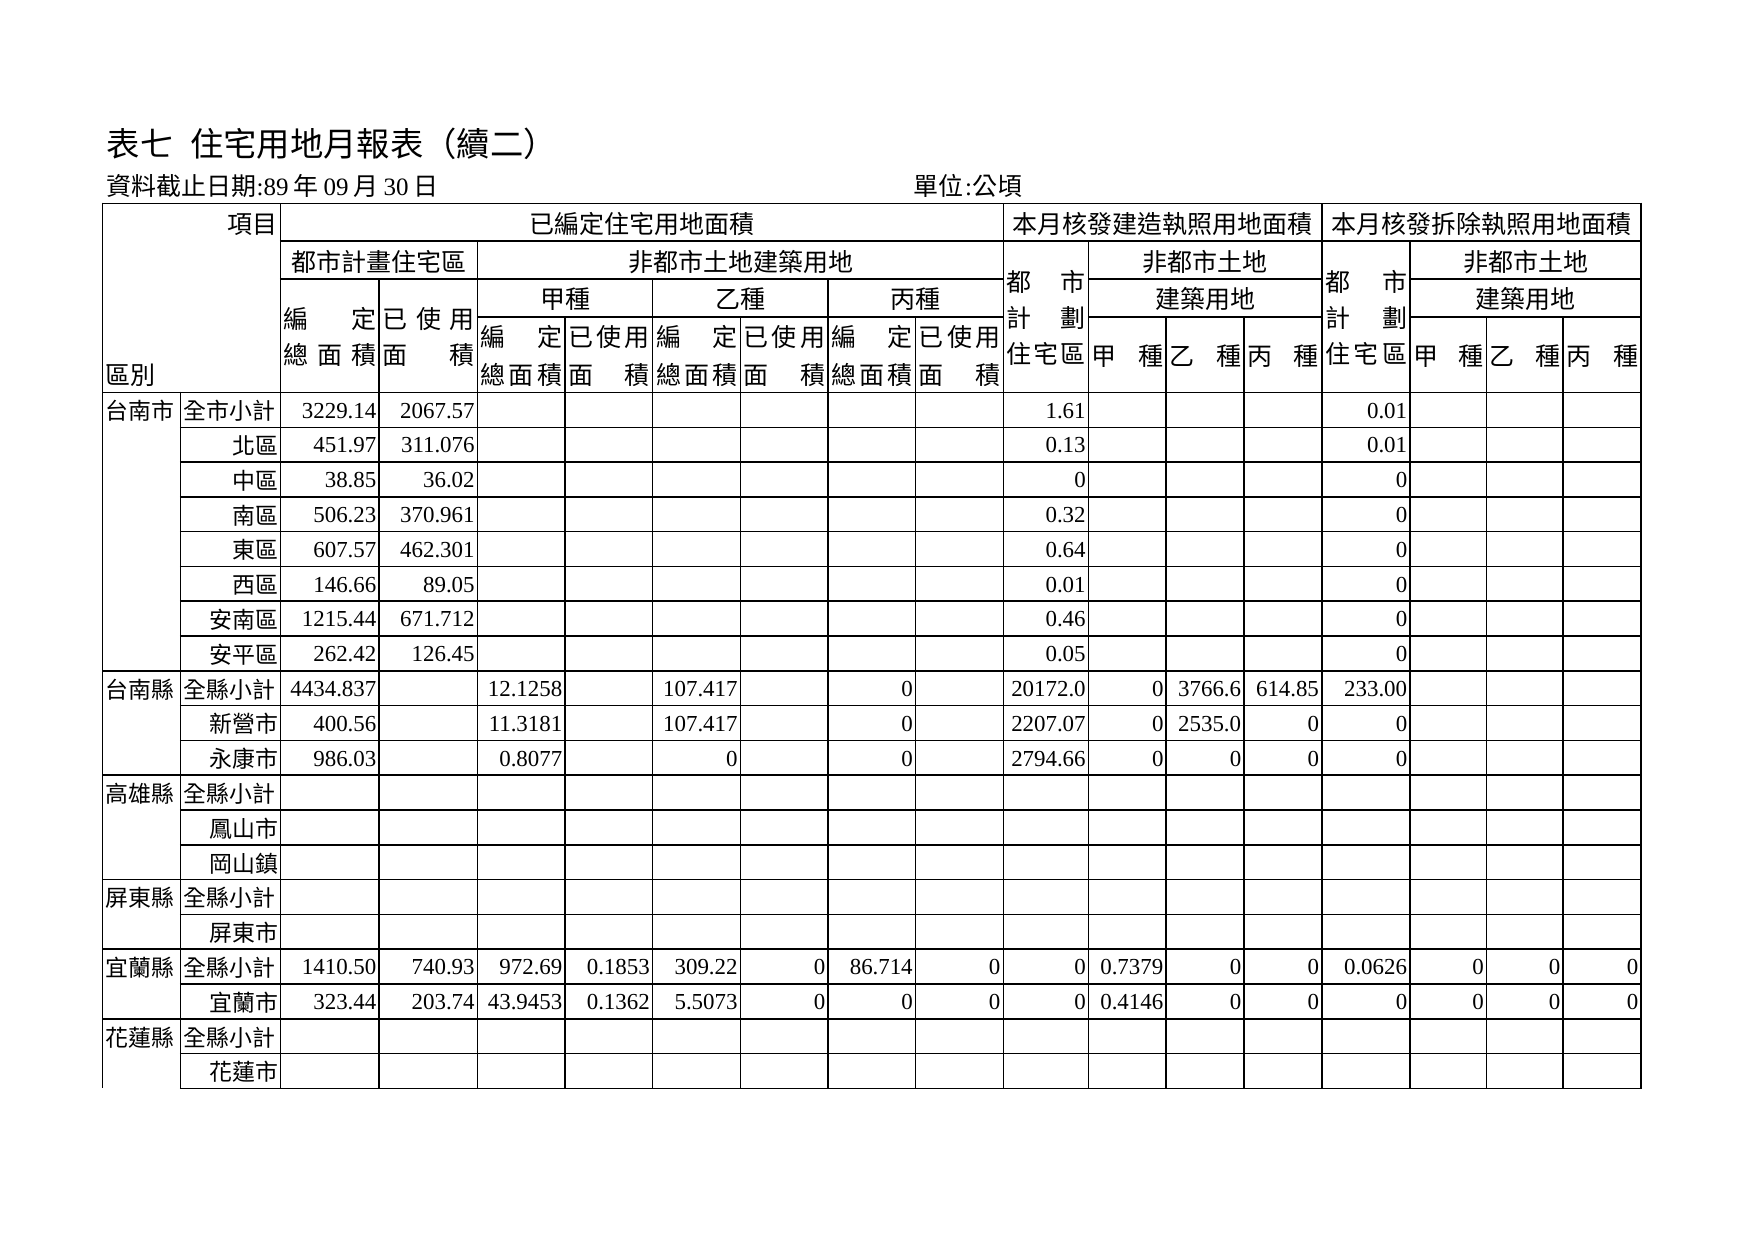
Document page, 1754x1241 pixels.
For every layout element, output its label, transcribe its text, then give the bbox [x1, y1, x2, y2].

table_cell [478, 532, 564, 566]
table_cell [1245, 567, 1321, 600]
table_cell [829, 428, 915, 461]
table_cell 0 [1487, 950, 1562, 983]
table_cell [653, 428, 740, 461]
table_cell [1245, 428, 1321, 461]
table_cell [1323, 915, 1409, 948]
table_cell 丙種 [829, 280, 1003, 316]
table_cell 安南區 [181, 602, 280, 635]
table_cell [741, 463, 827, 496]
table_cell 已使用 [916, 318, 1003, 354]
table_cell [1411, 672, 1486, 705]
table_cell [1564, 602, 1640, 635]
table_cell 0 [1564, 985, 1640, 1018]
table_cell [741, 706, 827, 739]
table_cell [1487, 602, 1562, 635]
table_cell 972.69 [478, 950, 564, 983]
table_cell [1564, 880, 1640, 913]
table_cell [829, 776, 915, 809]
table_cell 0.01 [1323, 393, 1409, 426]
table_cell [1089, 1020, 1165, 1053]
table_cell 89.05 [380, 567, 477, 600]
table_cell [1167, 463, 1243, 496]
table_cell [1089, 428, 1165, 461]
table_cell 370.961 [380, 498, 477, 531]
table_cell [1411, 880, 1486, 913]
table_cell [1487, 532, 1562, 566]
table_cell [1564, 706, 1640, 739]
table_cell 東區 [181, 532, 280, 566]
table_cell [196, 240, 280, 278]
table_cell 43.9453 [478, 985, 564, 1018]
table_cell [829, 498, 915, 531]
table_cell [1167, 776, 1243, 809]
table_cell [916, 811, 1003, 844]
table_cell [566, 637, 652, 670]
table_cell [653, 498, 740, 531]
table_cell [1564, 741, 1640, 774]
table_cell [1089, 880, 1165, 913]
table_cell [1411, 637, 1486, 670]
table_cell [1089, 776, 1165, 809]
table_cell [741, 428, 827, 461]
table_cell [478, 1054, 564, 1087]
table_cell 0 [916, 985, 1003, 1018]
table_cell [1564, 776, 1640, 809]
table_cell 西區 [181, 567, 280, 600]
table_cell [916, 637, 1003, 670]
table_cell [653, 463, 740, 496]
table_cell [1167, 393, 1243, 426]
table_cell 0 [1323, 498, 1409, 531]
table_cell 0.1853 [566, 950, 652, 983]
table_cell 0 [1089, 672, 1165, 705]
table_cell 86.714 [829, 950, 915, 983]
table_cell 1410.50 [281, 950, 378, 983]
table_cell 台南市 [103, 393, 180, 670]
table_cell [653, 602, 740, 635]
table_header 項目 [196, 204, 280, 240]
table_cell 506.23 [281, 498, 378, 531]
table_cell [566, 776, 652, 809]
table_cell [741, 776, 827, 809]
table_header 本月核發拆除執照用地面積 [1323, 204, 1640, 240]
table_cell 鳳山市 [181, 811, 280, 844]
table_cell [1411, 915, 1486, 948]
table_cell [1245, 602, 1321, 635]
table_cell [566, 532, 652, 566]
table_cell 編定 [653, 318, 740, 354]
table_cell 台南縣 [103, 672, 180, 774]
table_cell [916, 428, 1003, 461]
table_cell [1167, 811, 1243, 844]
table_cell 總面積 [478, 354, 564, 392]
table_cell 607.57 [281, 532, 378, 566]
table_cell 全縣小計 [181, 776, 280, 809]
table_cell 0.7379 [1089, 950, 1165, 983]
table_cell 面積 [916, 354, 1003, 392]
table_cell 0 [1004, 985, 1088, 1018]
table_cell [829, 1054, 915, 1087]
table_cell 乙種 [1487, 318, 1562, 392]
table_cell 262.42 [281, 637, 378, 670]
table_cell 屏東縣 [103, 880, 180, 948]
table_cell 編定 總面積 [281, 280, 378, 392]
table_cell [566, 1054, 652, 1087]
table_cell [1487, 1054, 1562, 1087]
table_cell 233.00 [1323, 672, 1409, 705]
table_cell [566, 567, 652, 600]
table_cell 全縣小計 [181, 672, 280, 705]
table_cell 0 [1323, 637, 1409, 670]
table_cell 0 [829, 672, 915, 705]
table_cell [566, 915, 652, 948]
table_cell [281, 1020, 378, 1053]
table_cell 203.74 [380, 985, 477, 1018]
table_cell [1245, 637, 1321, 670]
table_cell 0.1362 [566, 985, 652, 1018]
table_cell [1487, 880, 1562, 913]
table_cell [1004, 811, 1088, 844]
table_cell 區別 [103, 354, 196, 392]
table_cell [566, 706, 652, 739]
table_cell [1564, 498, 1640, 531]
table_cell 已使用 [741, 318, 827, 354]
table_cell 北區 [181, 428, 280, 461]
table_cell [380, 706, 477, 739]
table_cell [1089, 463, 1165, 496]
table_cell [1167, 1054, 1243, 1087]
table_cell [741, 1054, 827, 1087]
table_cell [1004, 1020, 1088, 1053]
table_cell [741, 532, 827, 566]
table_cell 南區 [181, 498, 280, 531]
table_cell [916, 602, 1003, 635]
table_cell 甲種 [1089, 318, 1165, 392]
table_cell [1487, 706, 1562, 739]
table_cell [1167, 532, 1243, 566]
table_cell [1487, 741, 1562, 774]
table_cell 0 [1245, 985, 1321, 1018]
table_cell [566, 393, 652, 426]
table_cell [478, 463, 564, 496]
table_cell [741, 880, 827, 913]
table_cell 編定 [478, 318, 564, 354]
table_cell [916, 532, 1003, 566]
table_cell 0.13 [1004, 428, 1088, 461]
table_cell [1245, 498, 1321, 531]
table_cell [566, 811, 652, 844]
table_cell [1323, 846, 1409, 879]
table_cell [1245, 846, 1321, 879]
table_cell [1411, 811, 1486, 844]
table_cell [281, 880, 378, 913]
table_cell [1323, 811, 1409, 844]
table_cell [1004, 776, 1088, 809]
table_cell [1487, 567, 1562, 600]
table_cell [566, 463, 652, 496]
table_cell 0.01 [1323, 428, 1409, 461]
table_cell [196, 278, 280, 316]
table_cell [741, 741, 827, 774]
table_cell 3229.14 [281, 393, 378, 426]
table_cell 0.46 [1004, 602, 1088, 635]
table_cell 0 [1564, 950, 1640, 983]
table_cell [1564, 846, 1640, 879]
table_cell [566, 602, 652, 635]
table_cell [1487, 1020, 1562, 1053]
table_cell 都市 計劃 住宅區 [1004, 242, 1088, 392]
table_cell 0 [916, 950, 1003, 983]
table_cell [1167, 846, 1243, 879]
table_cell [103, 278, 196, 316]
table_header 已編定住宅用地面積 [281, 204, 1003, 240]
table_cell 宜蘭市 [181, 985, 280, 1018]
table_cell [653, 846, 740, 879]
table_cell [1487, 637, 1562, 670]
table_cell 0.05 [1004, 637, 1088, 670]
table_cell [916, 880, 1003, 913]
table_cell [741, 915, 827, 948]
table_cell [1089, 567, 1165, 600]
table_cell [1245, 1054, 1321, 1087]
table_cell [653, 776, 740, 809]
table_cell [741, 846, 827, 879]
table_cell 38.85 [281, 463, 378, 496]
table_cell [281, 846, 378, 879]
table_cell [1323, 1020, 1409, 1053]
table_cell [829, 463, 915, 496]
table_cell [1564, 672, 1640, 705]
table_cell [916, 741, 1003, 774]
table_cell 0 [1004, 950, 1088, 983]
table_cell 0 [653, 741, 740, 774]
table_cell [478, 811, 564, 844]
table_cell 0 [1245, 706, 1321, 739]
table_cell [1564, 811, 1640, 844]
table_cell 614.85 [1245, 672, 1321, 705]
table_cell [1004, 915, 1088, 948]
table_cell 全市小計 [181, 393, 280, 426]
table_cell 12.1258 [478, 672, 564, 705]
table_cell [829, 811, 915, 844]
table_cell 永康市 [181, 741, 280, 774]
table_cell [653, 1020, 740, 1053]
table_cell [1167, 567, 1243, 600]
table_cell [829, 880, 915, 913]
table_cell [1089, 846, 1165, 879]
table_cell [829, 602, 915, 635]
table_cell 0 [1167, 985, 1243, 1018]
table_cell 0 [829, 985, 915, 1018]
table_cell [653, 532, 740, 566]
table_cell 已使用 [566, 318, 652, 354]
table_cell [916, 393, 1003, 426]
table_cell [1089, 393, 1165, 426]
table_cell [1411, 1020, 1486, 1053]
table_cell 總面積 [829, 354, 915, 392]
table_cell [1411, 428, 1486, 461]
table_cell 323.44 [281, 985, 378, 1018]
table_cell 36.02 [380, 463, 477, 496]
table_cell [1411, 846, 1486, 879]
table_cell [1323, 880, 1409, 913]
table_cell 建築用地 [1089, 280, 1321, 316]
table_cell 丙種 [1564, 318, 1640, 392]
table_cell 中區 [181, 463, 280, 496]
table_cell [478, 602, 564, 635]
table_cell [1167, 880, 1243, 913]
table_cell [380, 1054, 477, 1087]
table_cell [1564, 1020, 1640, 1053]
table_cell [1167, 637, 1243, 670]
table_cell [1167, 915, 1243, 948]
table_cell 面積 [566, 354, 652, 392]
table_cell 2535.0 [1167, 706, 1243, 739]
table_cell [741, 393, 827, 426]
table_cell 0.0626 [1323, 950, 1409, 983]
table_cell 126.45 [380, 637, 477, 670]
table_cell 1.61 [1004, 393, 1088, 426]
table_cell [1089, 602, 1165, 635]
table_cell [566, 498, 652, 531]
table_cell [281, 1054, 378, 1087]
table_cell 0 [1411, 950, 1486, 983]
table_cell [1323, 776, 1409, 809]
table_cell [566, 880, 652, 913]
table_cell [829, 532, 915, 566]
table_cell [281, 915, 378, 948]
table_cell [1487, 915, 1562, 948]
table_cell [478, 567, 564, 600]
table_cell [281, 811, 378, 844]
table_cell [196, 354, 280, 392]
table_cell 建築用地 [1411, 280, 1640, 316]
table_cell 全縣小計 [181, 950, 280, 983]
table_cell [380, 741, 477, 774]
table_cell [1245, 463, 1321, 496]
table_cell 岡山鎮 [181, 846, 280, 879]
table_cell [741, 811, 827, 844]
table_cell 309.22 [653, 950, 740, 983]
table_cell [1089, 637, 1165, 670]
table_cell 新營市 [181, 706, 280, 739]
table_cell [916, 846, 1003, 879]
table_cell 乙種 [653, 280, 827, 316]
table_cell 311.076 [380, 428, 477, 461]
table_cell 0 [829, 706, 915, 739]
table_cell 0 [741, 950, 827, 983]
table_cell [1245, 532, 1321, 566]
table_cell 非都市土地 [1089, 242, 1321, 278]
table_header 本月核發建造執照用地面積 [1004, 204, 1321, 240]
table_cell 全縣小計 [181, 880, 280, 913]
table_cell 0 [1323, 602, 1409, 635]
text 資料截止日期:89年09月30日 單位:公頃 [106, 166, 1648, 203]
table_cell [380, 776, 477, 809]
table_cell [1167, 428, 1243, 461]
table_cell 0 [1245, 741, 1321, 774]
table_cell 0 [1089, 741, 1165, 774]
table_cell [1411, 463, 1486, 496]
table_cell [1487, 428, 1562, 461]
table_cell [1411, 393, 1486, 426]
table_cell [1245, 915, 1321, 948]
text 表七 住宅用地月報表（續二） [106, 118, 1648, 166]
table_cell [1564, 428, 1640, 461]
table_cell 編定 [829, 318, 915, 354]
table_cell [1004, 1054, 1088, 1087]
table_cell 2067.57 [380, 393, 477, 426]
table_cell 丙種 [1245, 318, 1321, 392]
table_cell 11.3181 [478, 706, 564, 739]
table_cell 宜蘭縣 [103, 950, 180, 1018]
table_cell [1089, 1054, 1165, 1087]
table_cell [478, 498, 564, 531]
table_cell [1411, 602, 1486, 635]
table_cell [566, 741, 652, 774]
table_cell [916, 706, 1003, 739]
table_cell 0 [1323, 985, 1409, 1018]
table_cell [1411, 1054, 1486, 1087]
table_cell 已使用 面積 [380, 280, 477, 392]
table_cell [1487, 776, 1562, 809]
table_cell [103, 316, 196, 354]
table_cell [1564, 532, 1640, 566]
table_cell [653, 567, 740, 600]
table_cell 400.56 [281, 706, 378, 739]
table_cell [478, 393, 564, 426]
table_cell [478, 428, 564, 461]
table_cell [1167, 498, 1243, 531]
table_cell [916, 1020, 1003, 1053]
table_cell [1004, 846, 1088, 879]
table_cell 146.66 [281, 567, 378, 600]
table_cell [1487, 393, 1562, 426]
table_cell [1487, 498, 1562, 531]
table_cell [380, 1020, 477, 1053]
table_cell 0 [1323, 463, 1409, 496]
table_cell 107.417 [653, 672, 740, 705]
table_cell 甲種 [1411, 318, 1486, 392]
table_cell [1089, 532, 1165, 566]
table_cell 花蓮市 [181, 1054, 280, 1087]
table_cell [1245, 393, 1321, 426]
table_cell [916, 498, 1003, 531]
table_cell 0 [1323, 532, 1409, 566]
table_cell [1089, 811, 1165, 844]
table_cell [196, 316, 280, 354]
table_cell [1564, 393, 1640, 426]
table_cell [1564, 463, 1640, 496]
table_cell [1089, 498, 1165, 531]
table_cell [916, 567, 1003, 600]
table_cell [829, 915, 915, 948]
table_cell 0.8077 [478, 741, 564, 774]
table_cell [478, 915, 564, 948]
table_cell [653, 915, 740, 948]
table_cell 0 [1167, 741, 1243, 774]
table_cell 0 [1245, 950, 1321, 983]
table_cell [380, 846, 477, 879]
table_cell 乙種 [1167, 318, 1243, 392]
table_cell [653, 811, 740, 844]
table_cell [653, 637, 740, 670]
table_cell [653, 393, 740, 426]
table_cell [916, 672, 1003, 705]
table_cell 740.93 [380, 950, 477, 983]
table_cell 671.712 [380, 602, 477, 635]
table_cell 全縣小計 [181, 1020, 280, 1053]
table_cell [566, 672, 652, 705]
table_cell [1411, 776, 1486, 809]
table_cell 0 [741, 985, 827, 1018]
table_cell 花蓮縣 [103, 1020, 180, 1087]
table_cell [916, 1054, 1003, 1087]
table_cell 都市 計劃 住宅區 [1323, 242, 1409, 392]
table_cell [478, 846, 564, 879]
table_cell [741, 498, 827, 531]
table_cell [478, 637, 564, 670]
table_cell 屏東市 [181, 915, 280, 948]
table_cell [1245, 811, 1321, 844]
table_cell 0 [1089, 706, 1165, 739]
table_cell [1487, 672, 1562, 705]
table_cell 0 [1323, 567, 1409, 600]
table_cell 0 [1487, 985, 1562, 1018]
table_cell [1487, 811, 1562, 844]
table_cell 非都市土地 [1411, 242, 1640, 278]
table_cell [380, 915, 477, 948]
table_cell 高雄縣 [103, 776, 180, 879]
table_cell [741, 672, 827, 705]
table_cell [1411, 741, 1486, 774]
table_cell [1564, 637, 1640, 670]
table_cell [1411, 532, 1486, 566]
table_cell 非都市土地建築用地 [478, 242, 1003, 278]
table_cell 都市計畫住宅區 [281, 242, 477, 278]
table_cell 0 [1411, 985, 1486, 1018]
table_cell [566, 428, 652, 461]
table_cell 0.4146 [1089, 985, 1165, 1018]
table_cell [1245, 1020, 1321, 1053]
table_cell [566, 1020, 652, 1053]
table_cell 總面積 [653, 354, 740, 392]
table_cell [380, 811, 477, 844]
table_cell [829, 846, 915, 879]
table_cell [1411, 706, 1486, 739]
table_cell [653, 1054, 740, 1087]
table_cell 20172.0 [1004, 672, 1088, 705]
table_cell [281, 776, 378, 809]
table_cell 107.417 [653, 706, 740, 739]
table_cell [566, 846, 652, 879]
table_cell 0 [1323, 706, 1409, 739]
table_cell 451.97 [281, 428, 378, 461]
table_cell 0.64 [1004, 532, 1088, 566]
table_cell [1245, 880, 1321, 913]
table_cell [741, 1020, 827, 1053]
table_cell [1411, 567, 1486, 600]
table_cell [1411, 498, 1486, 531]
table_cell 3766.6 [1167, 672, 1243, 705]
table_cell [1323, 1054, 1409, 1087]
table_cell [741, 637, 827, 670]
table_cell [478, 776, 564, 809]
table_cell [829, 567, 915, 600]
table_cell [1564, 915, 1640, 948]
table_cell [741, 602, 827, 635]
table_cell [916, 915, 1003, 948]
table_cell 0 [1323, 741, 1409, 774]
table_cell 甲種 [478, 280, 652, 316]
table_cell 5.5073 [653, 985, 740, 1018]
table_cell [916, 776, 1003, 809]
table_cell 462.301 [380, 532, 477, 566]
table_cell [1004, 880, 1088, 913]
table_cell [741, 567, 827, 600]
table_cell [1245, 776, 1321, 809]
table_cell 0 [1167, 950, 1243, 983]
table_cell [103, 240, 196, 278]
table_cell 1215.44 [281, 602, 378, 635]
table_cell 0.01 [1004, 567, 1088, 600]
table_header [103, 204, 196, 240]
table_cell 4434.837 [281, 672, 378, 705]
table_cell [1089, 915, 1165, 948]
table_cell 986.03 [281, 741, 378, 774]
table_cell [1564, 1054, 1640, 1087]
table_cell 面積 [741, 354, 827, 392]
table_cell [478, 1020, 564, 1053]
table_cell [829, 1020, 915, 1053]
table_cell [1167, 1020, 1243, 1053]
table_cell 2207.07 [1004, 706, 1088, 739]
table_cell [1167, 602, 1243, 635]
table_cell [478, 880, 564, 913]
table_cell 0 [1004, 463, 1088, 496]
table_cell [380, 880, 477, 913]
table_cell 0 [829, 741, 915, 774]
table_cell [916, 463, 1003, 496]
table_cell 安平區 [181, 637, 280, 670]
table_cell [653, 880, 740, 913]
table_cell [1564, 567, 1640, 600]
table_cell [380, 672, 477, 705]
table_cell 2794.66 [1004, 741, 1088, 774]
table_cell [829, 393, 915, 426]
table_cell 0.32 [1004, 498, 1088, 531]
table_cell [1487, 463, 1562, 496]
table_cell [829, 637, 915, 670]
table_cell [1487, 846, 1562, 879]
